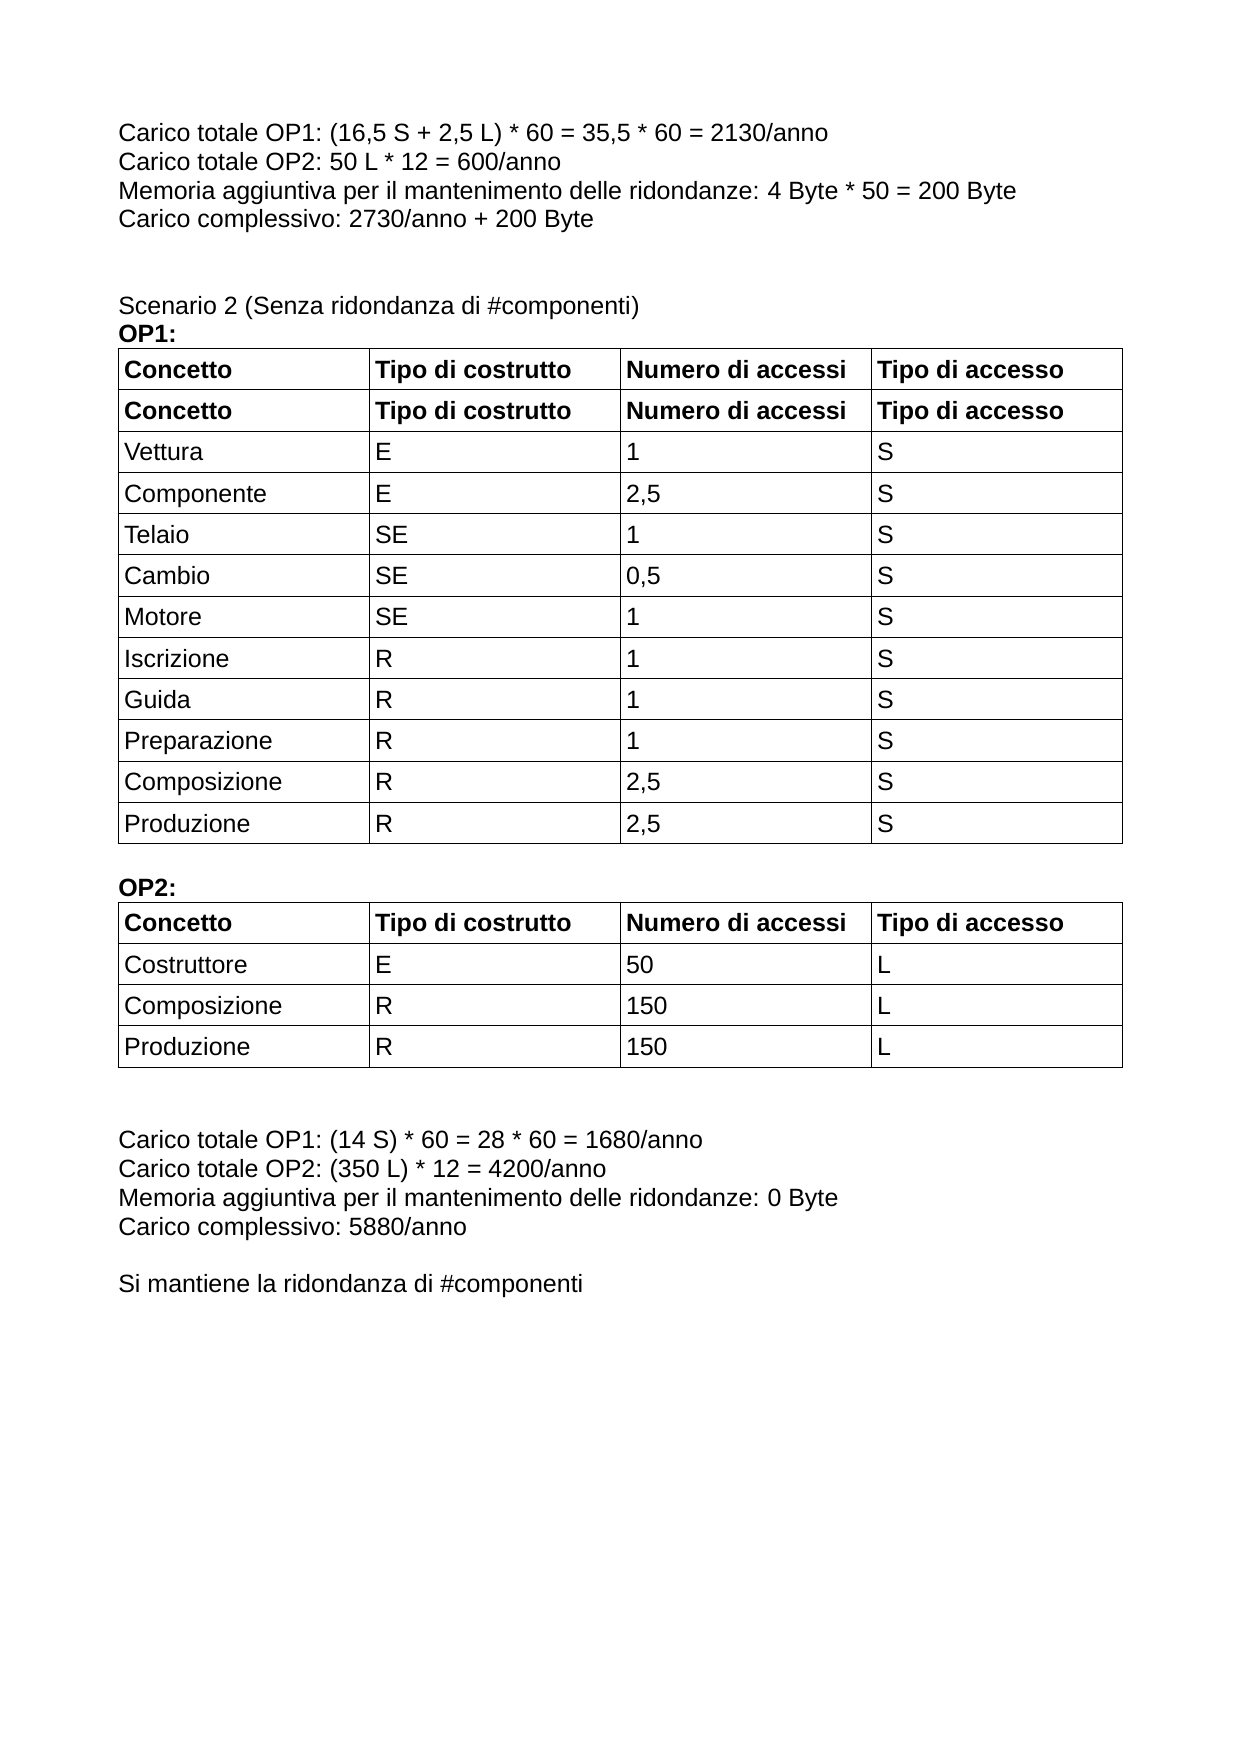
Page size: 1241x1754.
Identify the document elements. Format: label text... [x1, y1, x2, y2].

table_cell R [370, 803, 620, 843]
table_cell 2,5 [621, 762, 871, 802]
text Carico totale OP1: (14 S) * 60 = 28 * 60 = 1680/anno [118, 1125, 1122, 1154]
table_cell Motore [119, 597, 369, 637]
table_header Numero di accessi [621, 349, 871, 389]
table_cell S [872, 432, 1122, 472]
table_cell S [872, 597, 1122, 637]
table_cell L [872, 985, 1122, 1025]
table_cell S [872, 555, 1122, 596]
table_cell Tipo di accesso [872, 390, 1122, 431]
text Carico totale OP2: 50 L * 12 = 600/anno [118, 147, 1122, 176]
table_cell Preparazione [119, 720, 369, 761]
table_cell 0,5 [621, 555, 871, 596]
table_cell Composizione [119, 762, 369, 802]
text Carico totale OP1: (16,5 S + 2,5 L) * 60 = 35,5 * 60 = 2130/anno [118, 118, 1122, 147]
table_cell L [872, 1026, 1122, 1067]
table_cell Produzione [119, 1026, 369, 1067]
text Scenario 2 (Senza ridondanza di #componenti) [118, 291, 1122, 319]
table_header Numero di accessi [621, 903, 871, 943]
table_cell R [370, 638, 620, 678]
table_cell E [370, 432, 620, 472]
table_cell 1 [621, 597, 871, 637]
table_cell Concetto [119, 390, 369, 431]
text Si mantiene la ridondanza di #componenti [118, 1269, 1122, 1298]
text Memoria aggiuntiva per il mantenimento delle ridondanze: 0 Byte [118, 1183, 1122, 1211]
text Carico complessivo: 2730/anno + 200 Byte [118, 204, 1122, 233]
table_cell 1 [621, 720, 871, 761]
table_cell S [872, 762, 1122, 802]
table_cell Costruttore [119, 944, 369, 984]
table_cell Composizione [119, 985, 369, 1025]
table_cell Cambio [119, 555, 369, 596]
table_cell L [872, 944, 1122, 984]
text Carico totale OP2: (350 L) * 12 = 4200/anno [118, 1154, 1122, 1183]
table_cell R [370, 985, 620, 1025]
table_cell S [872, 514, 1122, 554]
table_cell R [370, 1026, 620, 1067]
table_cell Guida [119, 679, 369, 719]
table_cell 1 [621, 679, 871, 719]
table_cell Iscrizione [119, 638, 369, 678]
table_cell Tipo di costrutto [370, 390, 620, 431]
table_cell 1 [621, 514, 871, 554]
table_cell R [370, 762, 620, 802]
table_cell 1 [621, 638, 871, 678]
table_cell Telaio [119, 514, 369, 554]
table_header Tipo di costrutto [370, 349, 620, 389]
table_header Concetto [119, 349, 369, 389]
table_cell 2,5 [621, 473, 871, 513]
table_cell E [370, 473, 620, 513]
table_cell SE [370, 555, 620, 596]
table_header Tipo di costrutto [370, 903, 620, 943]
table_cell R [370, 679, 620, 719]
table_cell 150 [621, 985, 871, 1025]
table_cell Vettura [119, 432, 369, 472]
table_cell S [872, 679, 1122, 719]
table_cell SE [370, 514, 620, 554]
table_cell 1 [621, 432, 871, 472]
table_header Concetto [119, 903, 369, 943]
table_cell Produzione [119, 803, 369, 843]
table_cell 2,5 [621, 803, 871, 843]
table_cell E [370, 944, 620, 984]
table_cell R [370, 720, 620, 761]
table_cell Componente [119, 473, 369, 513]
table_header Tipo di accesso [872, 349, 1122, 389]
text OP2: [118, 873, 1122, 902]
table_cell S [872, 638, 1122, 678]
table_cell S [872, 803, 1122, 843]
text Memoria aggiuntiva per il mantenimento delle ridondanze: 4 Byte * 50 = 200 Byte [118, 176, 1122, 204]
text OP1: [118, 319, 1122, 348]
table_cell SE [370, 597, 620, 637]
table_cell S [872, 473, 1122, 513]
table_cell Numero di accessi [621, 390, 871, 431]
table_header Tipo di accesso [872, 903, 1122, 943]
table_cell 150 [621, 1026, 871, 1067]
table_cell 50 [621, 944, 871, 984]
text Carico complessivo: 5880/anno [118, 1211, 1122, 1240]
table_cell S [872, 720, 1122, 761]
